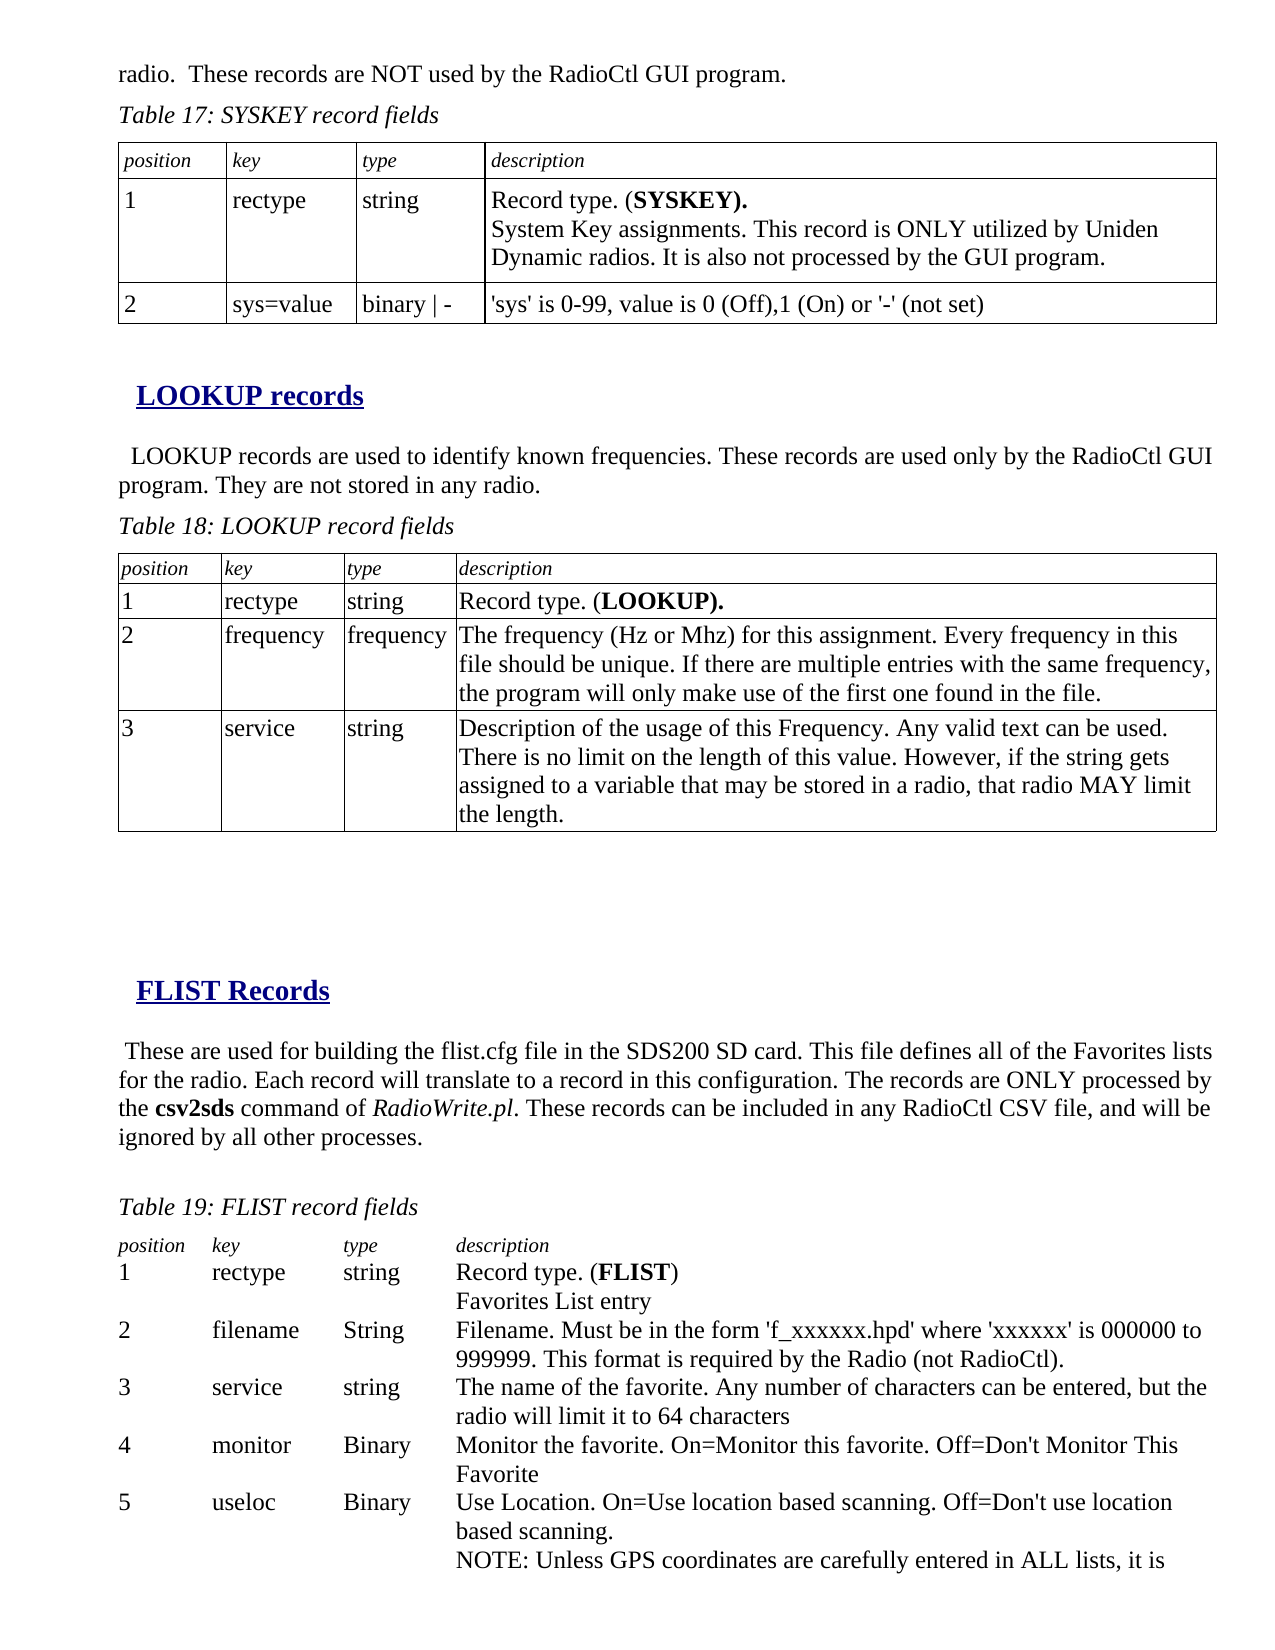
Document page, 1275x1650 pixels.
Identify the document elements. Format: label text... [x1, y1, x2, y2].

table_cell string [357, 179, 484, 282]
table_cell string [343, 1258, 456, 1315]
table_header key [222, 554, 344, 583]
table_cell 1 [119, 584, 221, 617]
table_cell Record type. (SYSKEY). System Key assignments. This record is ONLY utilized by Uniden Dynamic radios. It is also not processed by the GUI program. [486, 179, 1216, 282]
table_cell monitor [212, 1430, 343, 1487]
table_cell frequency [222, 619, 344, 710]
table_cell Binary [343, 1430, 456, 1487]
table_header type [357, 143, 484, 178]
table_cell 2 [118, 1315, 212, 1372]
table_cell 2 [119, 619, 221, 710]
subtitle FLIST Records [136, 973, 1216, 1006]
table_cell string [345, 584, 456, 617]
text Table 17: SYSKEY record fields [118, 100, 1216, 129]
table_cell Record type. (LOOKUP). [457, 584, 1216, 617]
table_cell sys=value [227, 283, 356, 323]
table_cell 4 [118, 1430, 212, 1487]
table_cell Use Location. On=Use location based scanning. Off=Don't use location based scanning. NOTE: Unless GPS coordinates are carefully entered in ALL lists, it is [456, 1488, 1217, 1574]
table_cell 1 [118, 1258, 212, 1315]
table_header position [119, 143, 226, 178]
table_header description [457, 554, 1216, 583]
table_cell 3 [118, 1373, 212, 1430]
table_header position [118, 1234, 212, 1257]
table_cell binary | - [357, 283, 484, 323]
table_cell Binary [343, 1488, 456, 1574]
table_cell rectype [212, 1258, 343, 1315]
table_cell rectype [222, 584, 344, 617]
table_cell Monitor the favorite. On=Monitor this favorite. Off=Don't Monitor This Favorite [456, 1430, 1217, 1487]
table_cell rectype [227, 179, 356, 282]
table_cell string [343, 1373, 456, 1430]
table_cell filename [212, 1315, 343, 1372]
table_cell String [343, 1315, 456, 1372]
table_cell Description of the usage of this Frequency. Any valid text can be used. There is no limit on the length of this value. However, if the string gets assigned to a variable that may be stored in a radio, that radio MAY limit the length. [457, 711, 1216, 831]
table_header type [343, 1234, 456, 1257]
table_cell The frequency (Hz or Mhz) for this assignment. Every frequency in this file should be unique. If there are multiple entries with the same frequency, the program will only make use of the first one found in the file. [457, 619, 1216, 710]
table_cell service [212, 1373, 343, 1430]
table_cell service [222, 711, 344, 831]
table_header description [486, 143, 1216, 178]
table_cell 1 [119, 179, 226, 282]
text radio. These records are NOT used by the RadioCtl GUI program. [118, 59, 1216, 88]
table_header description [456, 1234, 1217, 1257]
table_header key [227, 143, 356, 178]
table_cell 2 [119, 283, 226, 323]
table_header type [345, 554, 456, 583]
text Table 19: FLIST record fields [118, 1192, 1216, 1221]
text These are used for building the flist.cfg file in the SDS200 SD card. This file defines all of the Favorites lists for the radio. Each record will translate to a record in this configuration. The records are ONLY processed by the csv2sds command of RadioWrite.pl. These records can be included in any RadioCtl CSV file, and will be ignored by all other processes. [118, 1036, 1216, 1151]
table_cell Record type. (FLIST) Favorites List entry [456, 1258, 1217, 1315]
table_cell 'sys' is 0-99, value is 0 (Off),1 (On) or '-' (not set) [486, 283, 1216, 323]
table_cell 3 [119, 711, 221, 831]
text Table 18: LOOKUP record fields [118, 511, 1216, 540]
subtitle LOOKUP records [136, 378, 1216, 412]
table_cell Filename. Must be in the form 'f_xxxxxx.hpd' where 'xxxxxx' is 000000 to 999999. This format is required by the Radio (not RadioCtl). [456, 1315, 1217, 1372]
table_cell frequency [345, 619, 456, 710]
table_cell 5 [118, 1488, 212, 1574]
table_cell The name of the favorite. Any number of characters can be entered, but the radio will limit it to 64 characters [456, 1373, 1217, 1430]
table_cell useloc [212, 1488, 343, 1574]
table_header key [212, 1234, 343, 1257]
text LOOKUP records are used to identify known frequencies. These records are used only by the RadioCtl GUI program. They are not stored in any radio. [118, 441, 1216, 499]
table_cell string [345, 711, 456, 831]
table_header position [119, 554, 221, 583]
